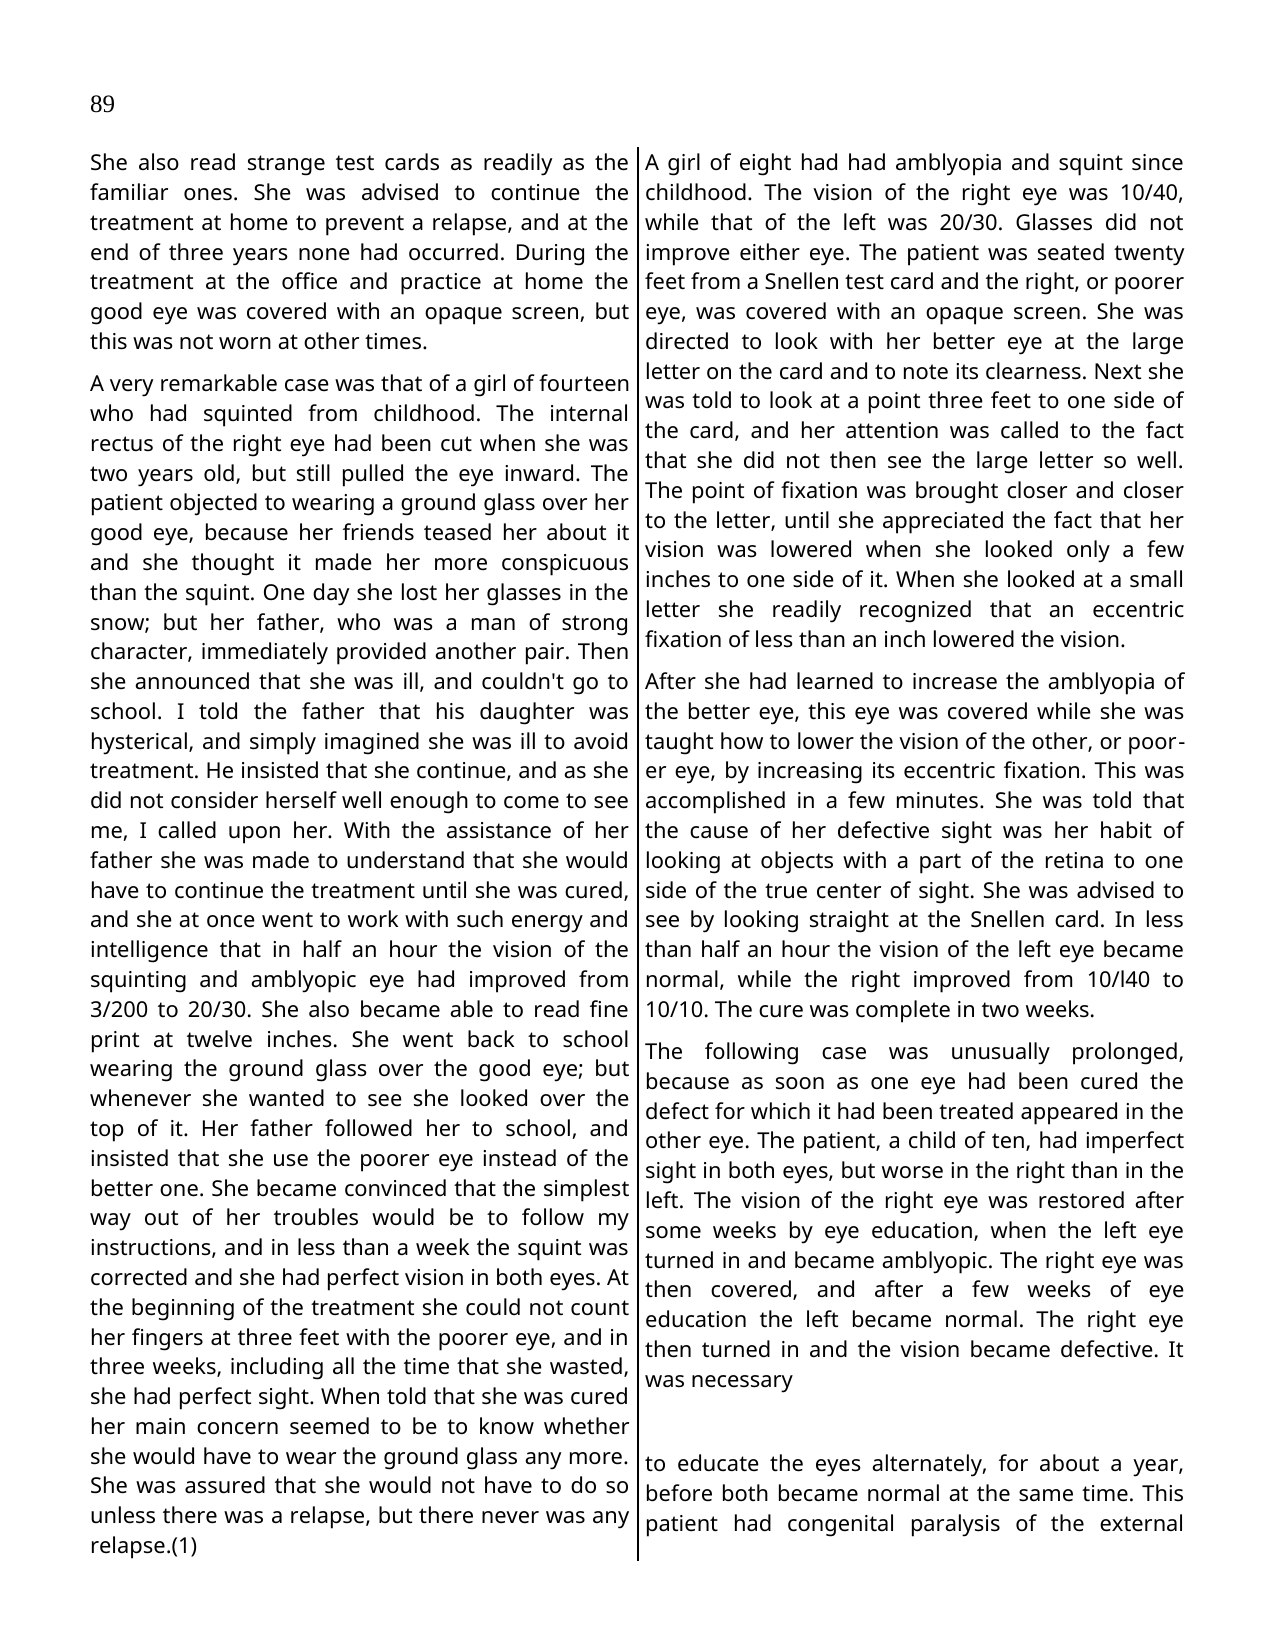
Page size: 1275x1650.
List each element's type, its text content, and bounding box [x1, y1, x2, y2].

text After she had learned to increase the amblyopia of the better eye, this eye was covered while she was taught how to lower the vision of the other, or poor­er eye, by increasing its eccentric fixation. This was accomplished in a few minutes. She was told that the cause of her defective sight was her habit of looking at objects with a part of the retina to one side of the true center of sight. She was advised to see by looking straight at the Snellen card. In less than half an hour the vision of the left eye became normal, while the right improved from 10/l40 to 10/10. The cure was complete in two weeks. [645, 666, 1185, 1024]
text She also read strange test cards as readily as the familiar ones. She was advised to continue the treatment at home to prevent a relapse, and at the end of three years none had occurred. During the treatment at the office and practice at home the good eye was covered with an opaque screen, but this was not worn at other times. [90, 147, 630, 356]
text to educate the eyes alternately, for about a year, before both became normal at the same time. This patient had congenital paralysis of the external [645, 1448, 1185, 1538]
text The following case was unusually prolonged, because as soon as one eye had been cured the defect for which it had been treated appeared in the other eye. The patient, a child of ten, had imperfect sight in both eyes, but worse in the right than in the left. The vision of the right eye was restored after some weeks by eye education, when the left eye turned in and became amblyopic. The right eye was then cov­ered, and after a few weeks of eye education the left became normal. The right eye then turned in and the vision became defective. It was necessary [645, 1036, 1185, 1394]
text A very remarkable case was that of a girl of four­teen who had squinted from childhood. The internal rectus of the right eye had been cut when she was two years old, but still pulled the eye inward. The patient objected to wearing a ground glass over her good eye, because her friends teased her about it and she thought it made her more conspicuous than the squint. One day she lost her glasses in the snow; but her father, who was a man of strong character, immediately provided another pair. Then she an­nounced that she was ill, and couldn't go to school. I told the father that his daughter was hysterical, and simply imagined she was ill to avoid treatment. He insisted that she continue, and as she did not consider herself well enough to come to see me, I called upon her. With the assistance of her father she was made to understand that she would have to continue the treatment until she was cured, and she at once went to work with such energy and intelli­gence that in half an hour the vision of the squinting and amblyopic eye had improved from 3/200 to 20/30. She also became able to read fine print at twelve inches. She went back to school wearing the ground glass over the good eye; but whenever she wanted to see she looked over the top of it. Her father followed her to school, and insisted that she use the poorer eye instead of the better one. She became convinced that the simplest way out of her troubles would be to follow my instructions, and in less than a week the squint was corrected and she had perfect vision in both eyes. At the beginning of the treatment she could not count her fingers at three feet with the poorer eye, and in three weeks, including all the time that she wasted, she had per­fect sight. When told that she was cured her main concern seemed to be to know whether she would have to wear the ground glass any more. She was assured that she would not have to do so unless there was a relapse, but there never was any relapse.(1) [90, 368, 630, 1560]
text A girl of eight had had amblyopia and squint since childhood. The vision of the right eye was 10/40, while that of the left was 20/30. Glasses did not improve either eye. The patient was seated twenty feet from a Snellen test card and the right, or poorer eye, was covered with an opaque screen. She was directed to look with her better eye at the large letter on the card and to note its clearness. Next she was told to look at a point three feet to one side of the card, and her attention was called to the fact that she did not then see the large letter so well. The point of fixation was brought closer and closer to the letter, until she appreciated the fact that her vision was lowered when she looked only a few inches to one side of it. When she looked at a small letter she readily recognized that an eccentric fixation of less than an inch lowered the vision. [645, 147, 1185, 654]
